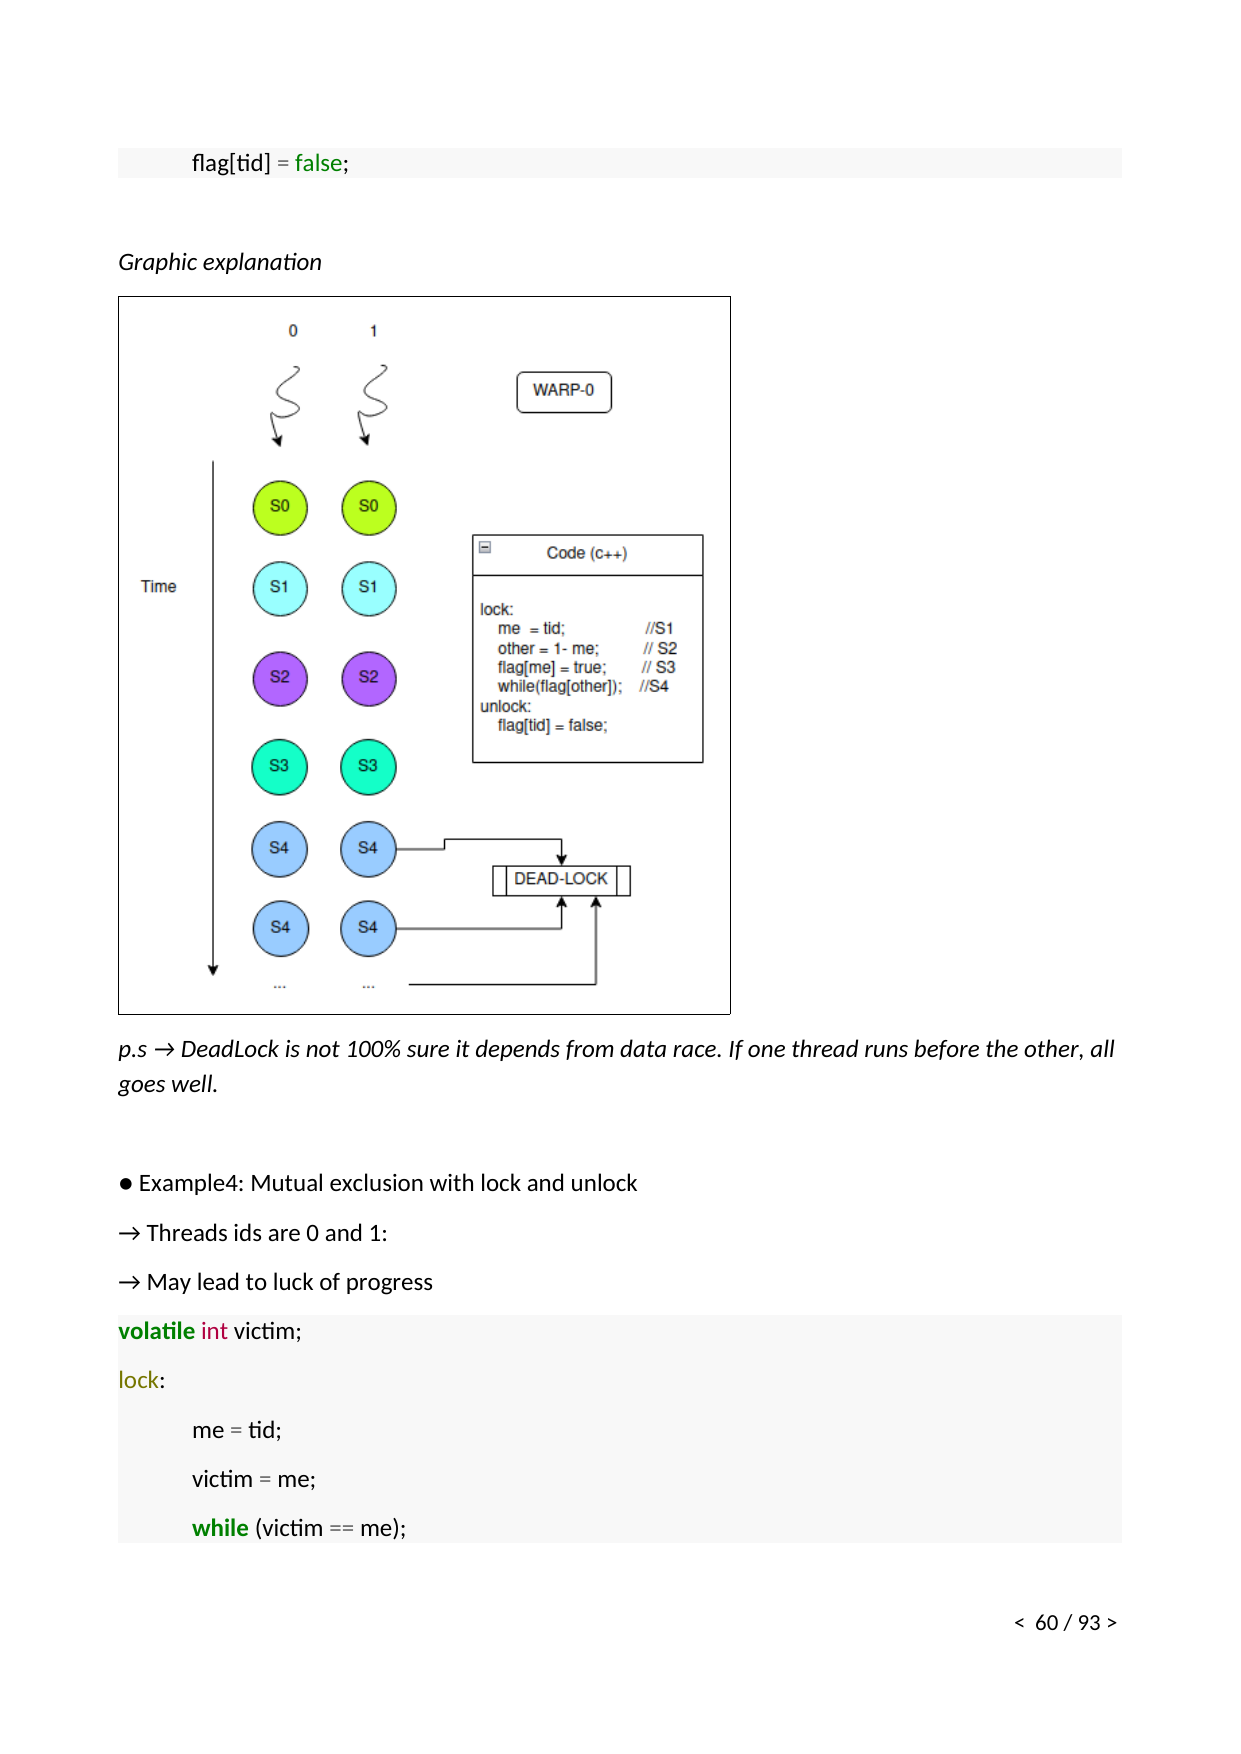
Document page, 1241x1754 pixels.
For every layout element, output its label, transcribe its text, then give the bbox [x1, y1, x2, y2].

text flag[tid] = false; [118, 148, 1122, 178]
text Graphic explanation [118, 246, 1122, 277]
text → May lead to luck of progress [118, 1266, 1122, 1296]
text me = tid; [118, 1414, 1122, 1444]
picture [121, 299, 728, 1011]
text lock: [118, 1364, 1122, 1395]
text volatile int victim; [118, 1315, 1122, 1346]
text → Threads ids are 0 and 1: [118, 1217, 1122, 1247]
text p.s → DeadLock is not 100% sure it depends from data race. If one thread runs before the other, all goes well. [118, 1033, 1122, 1099]
text ● Example4: Mutual exclusion with lock and unlock [118, 1167, 1122, 1198]
text victim = me; [118, 1463, 1122, 1493]
text while (victim == me); [118, 1512, 1122, 1543]
